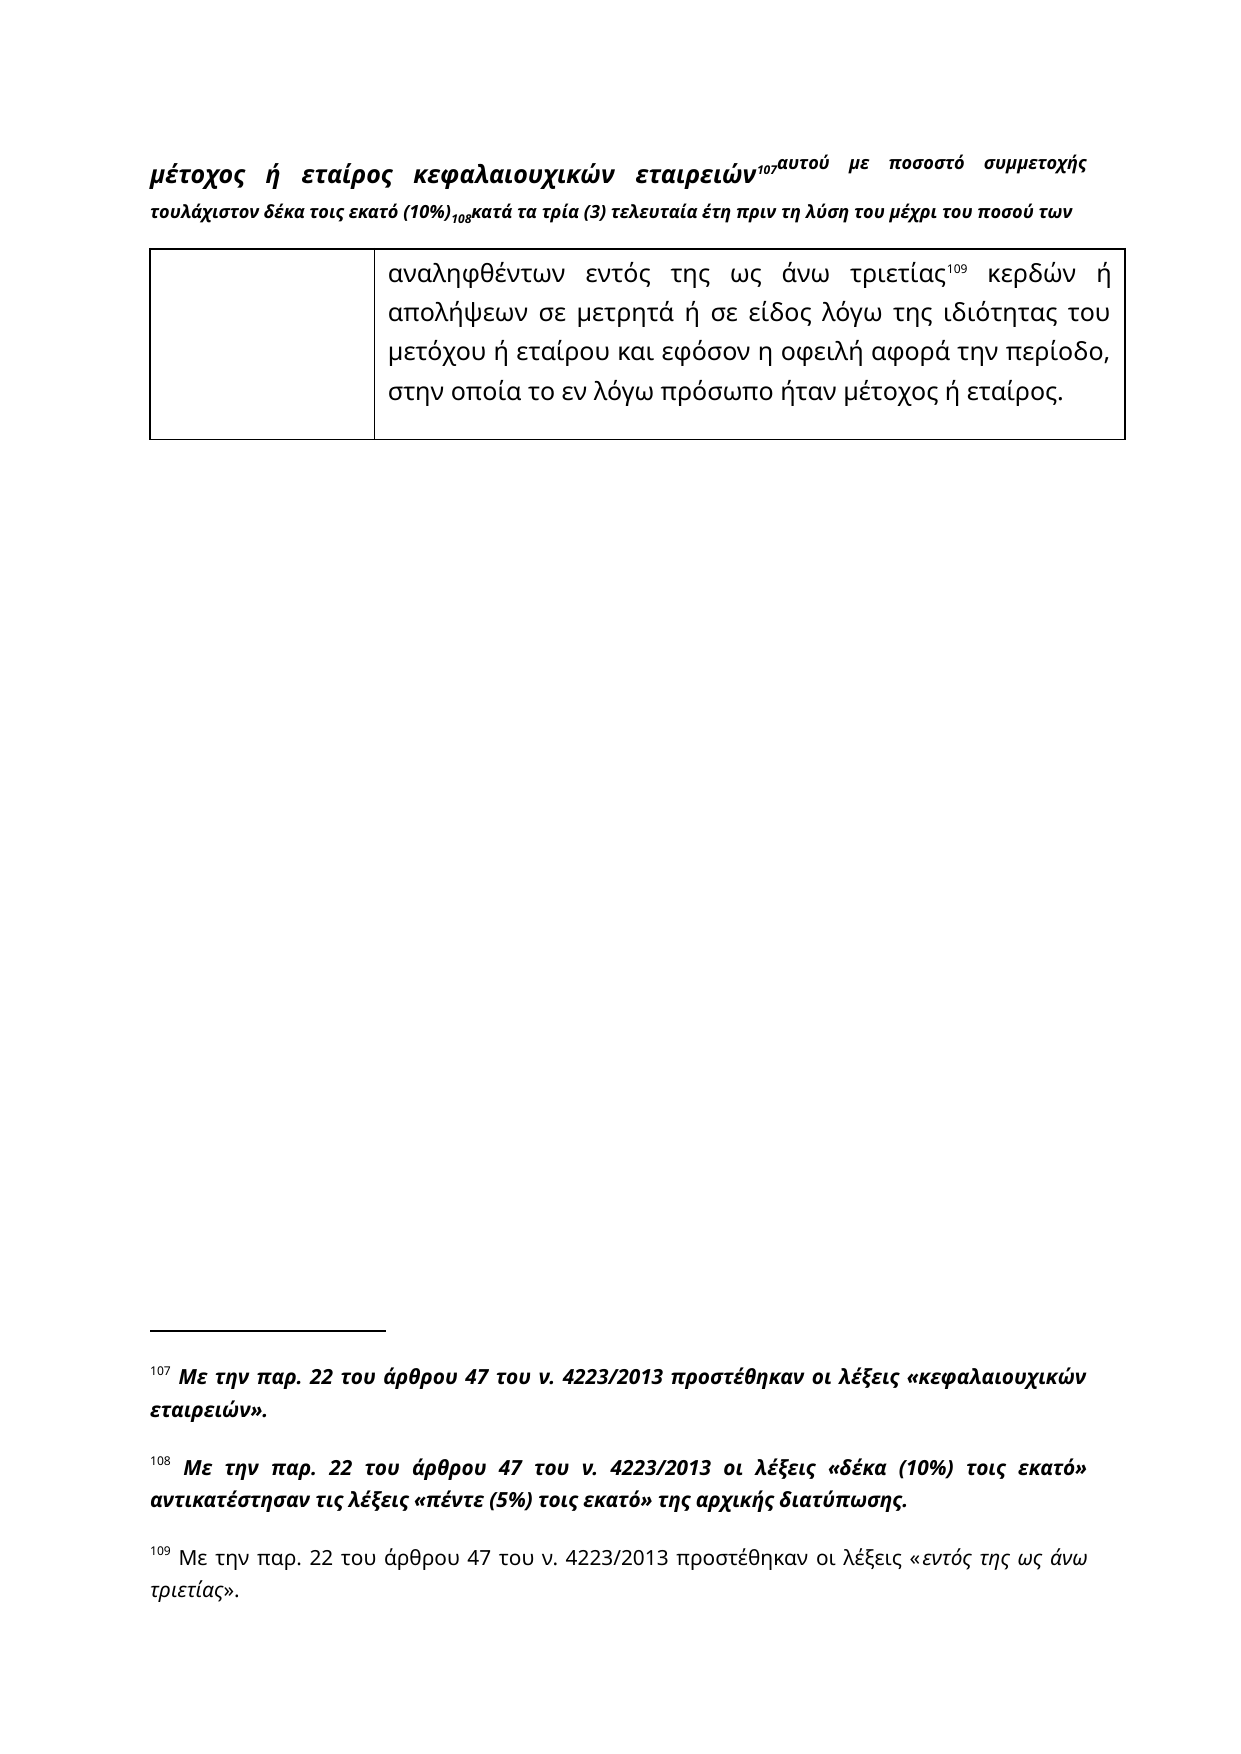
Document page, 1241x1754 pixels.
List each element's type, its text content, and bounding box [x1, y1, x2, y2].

text Με την παρ. 22 του άρθρου 47 του ν. 4223/2013 προστέθηκαν οι λέξεις «κεφαλαιουχικών εταιρειών». [150, 1362, 1090, 1423]
text μέτοχος ή εταίρος κεφαλαιουχικών εταιρειώναυτού με ποσοστό συμμετοχής τουλάχιστον δέκα τοις εκατό (10%)κατά τα τρία (3) τελευταία έτη πριν τη λύση του μέχρι του ποσού των [150, 150, 1090, 242]
table_header [151, 250, 374, 438]
table_header αναληφθέντων εντός της ως άνω τριετίας κερδών ή απολήψεων σε μετρητά ή σε είδος λόγω της ιδιότητας του μετόχου ή εταίρου και εφόσον η οφειλή αφορά την περίοδο, στην οποία το εν λόγω πρόσωπο ήταν μέτοχος ή εταίρος. [375, 250, 1124, 438]
text Με την παρ. 22 του άρθρου 47 του ν. 4223/2013 οι λέξεις «δέκα (10%) τοις εκατό» αντικατέστησαν τις λέξεις «πέντε (5%) τοις εκατό» της αρχικής διατύπωσης. [150, 1453, 1090, 1514]
